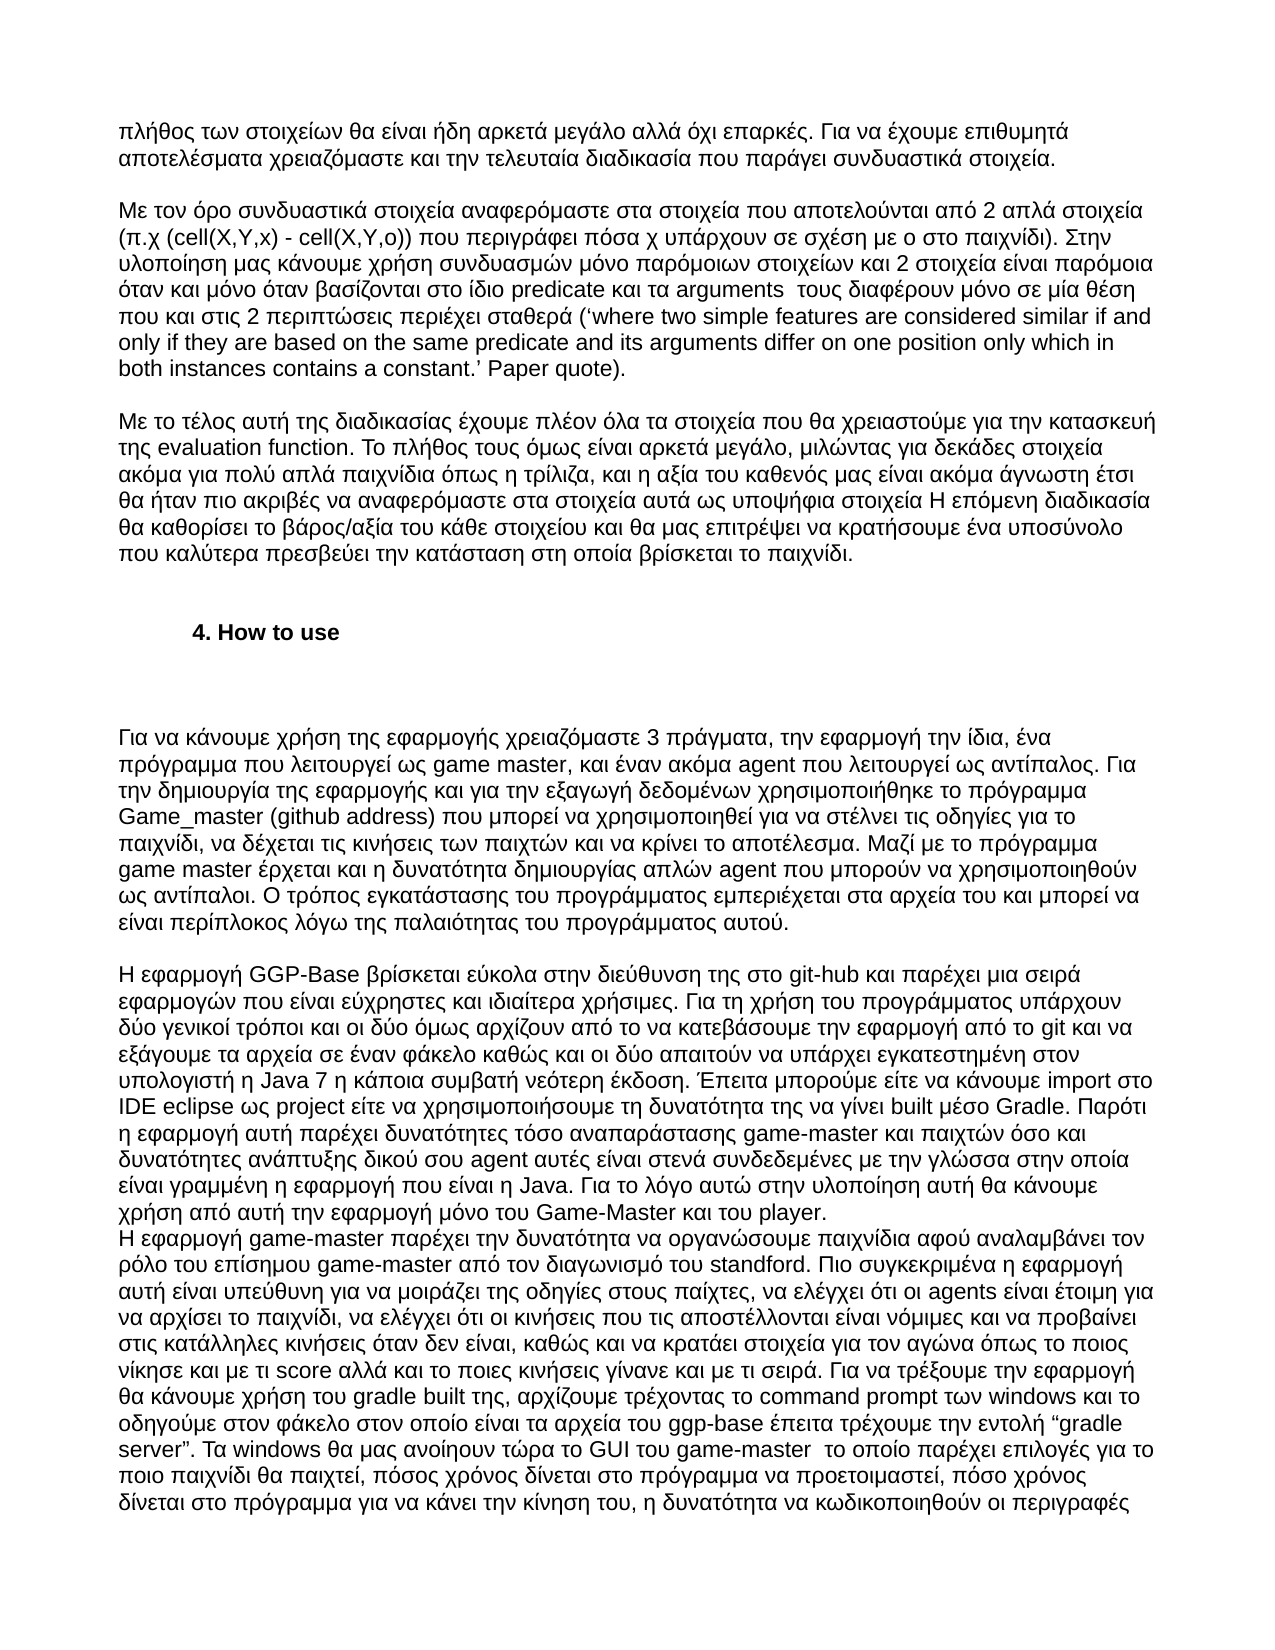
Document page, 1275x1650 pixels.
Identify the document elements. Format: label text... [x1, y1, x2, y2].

text Με το τέλος αυτή της διαδικασίας έχουμε πλέον όλα τα στοιχεία που θα χρειαστούμε για την κατασκευή της evaluation function. Το πλήθος τους όμως είναι αρκετά μεγάλο, μιλώντας για δεκάδες στοιχεία ακόμα για πολύ απλά παιχνίδια όπως η τρίλιζα, και η αξία του καθενός μας είναι ακόμα άγνωστη έτσι θα ήταν πιο ακριβές να αναφερόμαστε στα στοιχεία αυτά ως υποψήφια στοιχεία Η επόμενη διαδικασία θα καθορίσει το βάρος/αξία του κάθε στοιχείου και θα μας επιτρέψει να κρατήσουμε ένα υποσύνολο που καλύτερα πρεσβεύει την κατάσταση στη οποία βρίσκεται το παιχνίδι. [118, 408, 1157, 566]
text 4. How to use [118, 619, 1157, 645]
text πλήθος των στοιχείων θα είναι ήδη αρκετά μεγάλο αλλά όχι επαρκές. Για να έχουμε επιθυμητά αποτελέσματα χρειαζόμαστε και την τελευταία διαδικασία που παράγει συνδυαστικά στοιχεία. [118, 118, 1157, 171]
text Η εφαρμογή GGP-Base βρίσκεται εύκολα στην διεύθυνση της στο git-hub και παρέχει μια σειρά εφαρμογών που είναι εύχρηστες και ιδιαίτερα χρήσιμες. Για τη χρήση του προγράμματος υπάρχουν δύο γενικοί τρόποι και οι δύο όμως αρχίζουν από το να κατεβάσουμε την εφαρμογή από το git και να εξάγουμε τα αρχεία σε έναν φάκελο καθώς και οι δύο απαιτούν να υπάρχει εγκατεστημένη στον υπολογιστή η Java 7 η κάποια συμβατή νεότερη έκδοση. Έπειτα μπορούμε είτε να κάνουμε import στο IDE eclipse ως project είτε να χρησιμοποιήσουμε τη δυνατότητα της να γίνει built μέσο Gradle. Παρότι η εφαρμογή αυτή παρέχει δυνατότητες τόσο αναπαράστασης game-master και παιχτών όσο και δυνατότητες ανάπτυξης δικού σου agent αυτές είναι στενά συνδεδεμένες με την γλώσσα στην οποία είναι γραμμένη η εφαρμογή που είναι η Java. Για το λόγο αυτώ στην υλοποίηση αυτή θα κάνουμε χρήση από αυτή την εφαρμογή μόνο του Game-Master και του player. [118, 961, 1157, 1225]
text Η εφαρμογή game-master παρέχει την δυνατότητα να οργανώσουμε παιχνίδια αφού αναλαμβάνει τον ρόλο του επίσημου game-master από τον διαγωνισμό του standford. Πιο συγκεκριμένα η εφαρμογή αυτή είναι υπεύθυνη για να μοιράζει της οδηγίες στους παίχτες, να ελέγχει ότι οι agents είναι έτοιμη για να αρχίσει το παιχνίδι, να ελέγχει ότι οι κινήσεις που τις αποστέλλονται είναι νόμιμες και να προβαίνει στις κατάλληλες κινήσεις όταν δεν είναι, καθώς και να κρατάει στοιχεία για τον αγώνα όπως το ποιος νίκησε και με τι score αλλά και το ποιες κινήσεις γίνανε και με τι σειρά. Για να τρέξουμε την εφαρμογή θα κάνουμε χρήση του gradle built της, αρχίζουμε τρέχοντας το command prompt των windows και το οδηγούμε στον φάκελο στον οποίο είναι τα αρχεία του ggp-base έπειτα τρέχουμε την εντολή “gradle server”. Τα windows θα μας ανοίηουν τώρα το GUI του game-master το οποίο παρέχει επιλογές για το ποιο παιχνίδι θα παιχτεί, πόσος χρόνος δίνεται στο πρόγραμμα να προετοιμαστεί, πόσο χρόνος δίνεται στο πρόγραμμα για να κάνει την κίνηση του, η δυνατότητα να κωδικοποιηθούν οι περιγραφές [118, 1225, 1157, 1515]
text Για να κάνουμε χρήση της εφαρμογής χρειαζόμαστε 3 πράγματα, την εφαρμογή την ίδια, ένα πρόγραμμα που λειτουργεί ως game master, και έναν ακόμα agent που λειτουργεί ως αντίπαλος. Για την δημιουργία της εφαρμογής και για την εξαγωγή δεδομένων χρησιμοποιήθηκε το πρόγραμμα Game_master (github address) που μπορεί να χρησιμοποιηθεί για να στέλνει τις οδηγίες για το παιχνίδι, να δέχεται τις κινήσεις των παιχτών και να κρίνει το αποτέλεσμα. Μαζί με το πρόγραμμα game master έρχεται και η δυνατότητα δημιουργίας απλών agent που μπορούν να χρησιμοποιηθούν ως αντίπαλοι. Ο τρόπος εγκατάστασης του προγράμματος εμπεριέχεται στα αρχεία του και μπορεί να είναι περίπλοκος λόγω της παλαιότητας του προγράμματος αυτού. [118, 724, 1157, 935]
text Με τον όρο συνδυαστικά στοιχεία αναφερόμαστε στα στοιχεία που αποτελούνται από 2 απλά στοιχεία (π.χ (cell(X,Y,x) - cell(X,Y,o)) που περιγράφει πόσα χ υπάρχουν σε σχέση με ο στο παιχνίδι). Στην υλοποίηση μας κάνουμε χρήση συνδυασμών μόνο παρόμοιων στοιχείων και 2 στοιχεία είναι παρόμοια όταν και μόνο όταν βασίζονται στο ίδιο predicate και τα arguments τους διαφέρουν μόνο σε μία θέση που και στις 2 περιπτώσεις περιέχει σταθερά (‘where two simple features are considered similar if and only if they are based on the same predicate and its arguments differ on one position only which in both instances contains a constant.’ Paper quote). [118, 197, 1157, 382]
